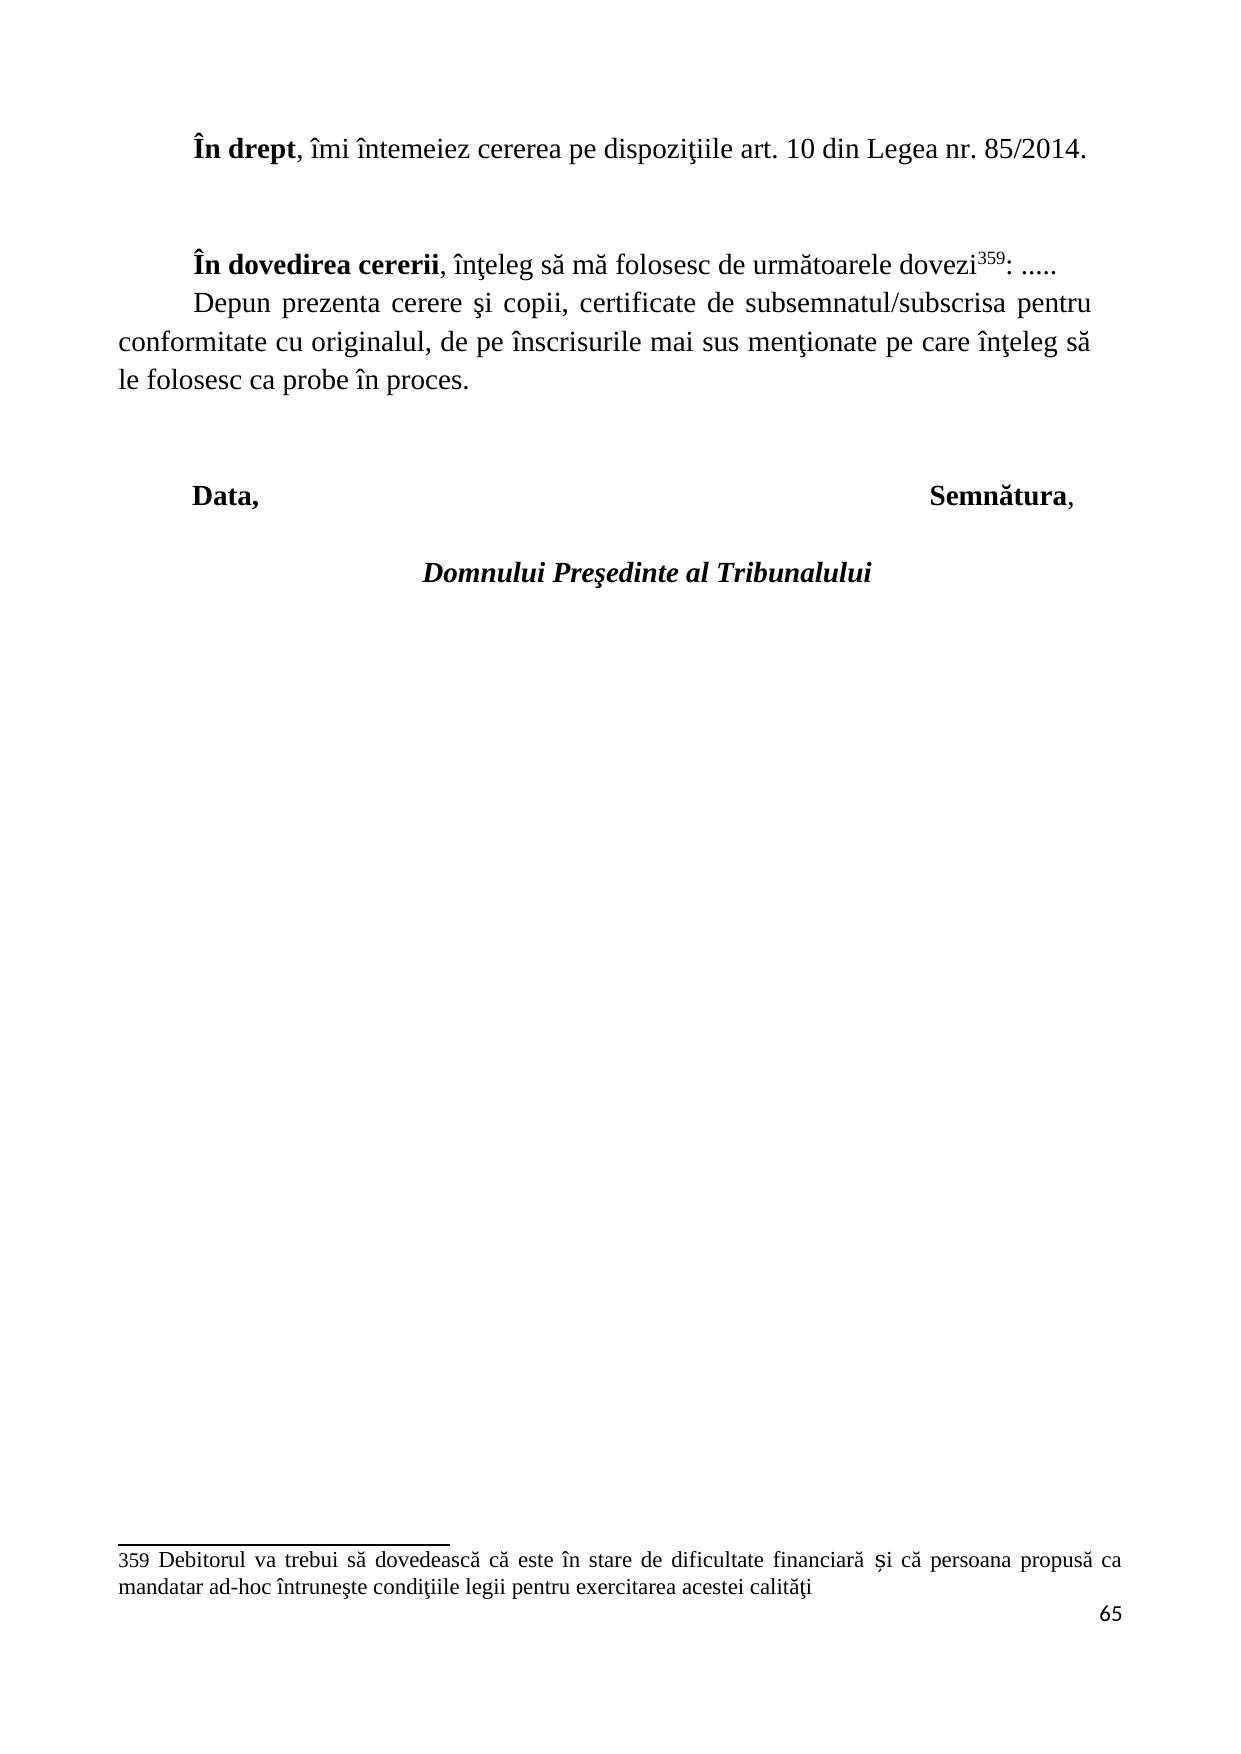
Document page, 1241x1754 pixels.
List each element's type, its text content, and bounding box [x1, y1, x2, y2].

text Data, Semnătura, [118, 478, 1093, 512]
text Debitorul va trebui să dovedească că este în stare de dificultate financiară și că persoana propusă ca mandatar ad-hoc întruneşte condiţiile legii pentru exercitarea acestei calităţi [118, 1545, 1122, 1599]
text Depun prezenta cerere şi copii, certificate de subsemnatul/subscrisa pentru conformitate cu originalul, de pe înscrisurile mai sus menţionate pe care înţeleg să le folosesc ca probe în proces. [118, 285, 1093, 396]
text În dovedirea cererii, înţeleg să mă folosesc de următoarele dovezi: ..... [118, 247, 1093, 280]
text În drept, îmi întemeiez cererea pe dispoziţiile art. 10 din Legea nr. 85/2014. [118, 131, 1093, 165]
text Domnului Preşedinte al Tribunalului [118, 555, 1122, 589]
